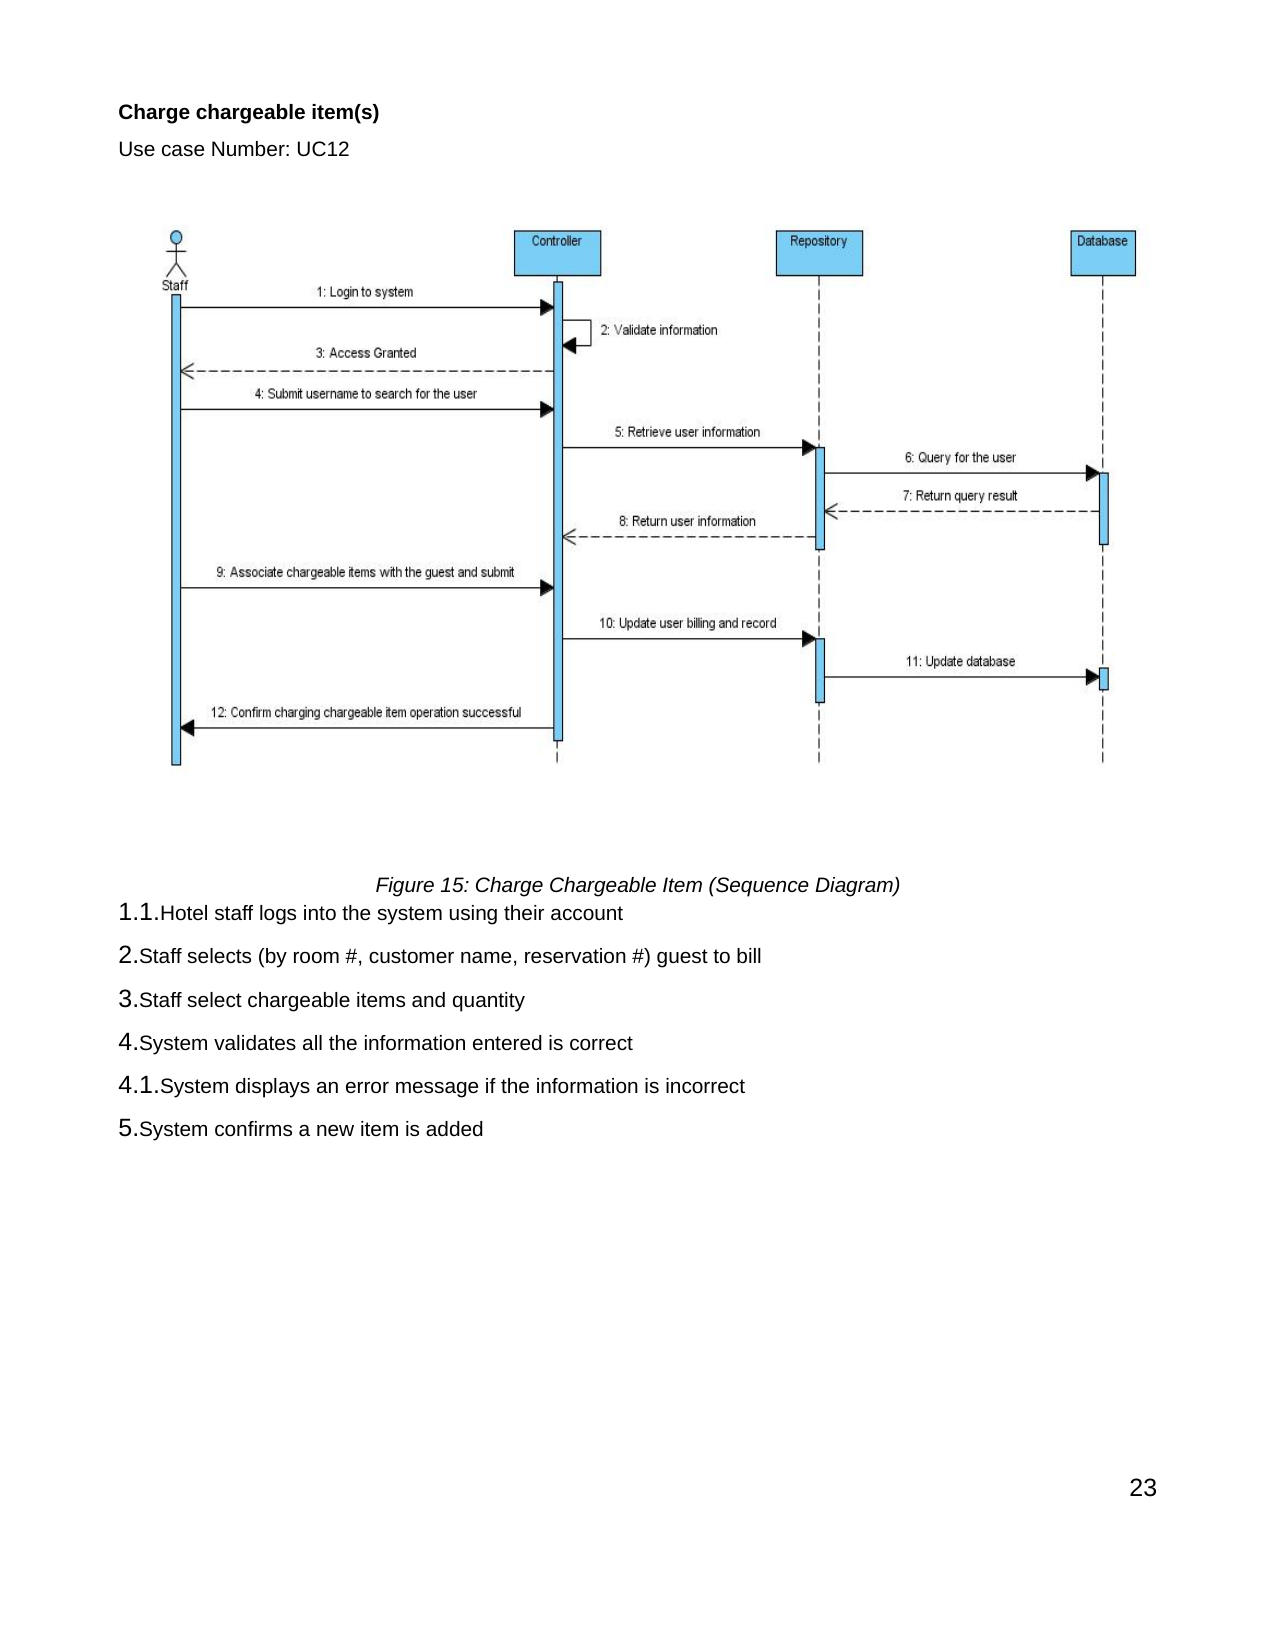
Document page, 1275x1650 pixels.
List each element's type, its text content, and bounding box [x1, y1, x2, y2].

list System validates all the information entered is correct [118, 1027, 1157, 1055]
list Staff select chargeable items and quantity [118, 983, 1157, 1012]
list System displays an error message if the information is incorrect [118, 1070, 1157, 1098]
list Hotel staff logs into the system using their account [118, 172, 1157, 926]
text Figure 15: Charge Chargeable Item (Sequence Diagram) [120, 874, 1158, 897]
picture [119, 205, 1159, 874]
text [120, 193, 1158, 205]
list Staff selects (by room #, customer name, reservation #) guest to bill [118, 940, 1157, 969]
text Use case Number: UC12 [118, 136, 1157, 160]
list System confirms a new item is added [118, 1113, 1157, 1142]
subtitle Charge chargeable item(s) [118, 100, 1157, 124]
